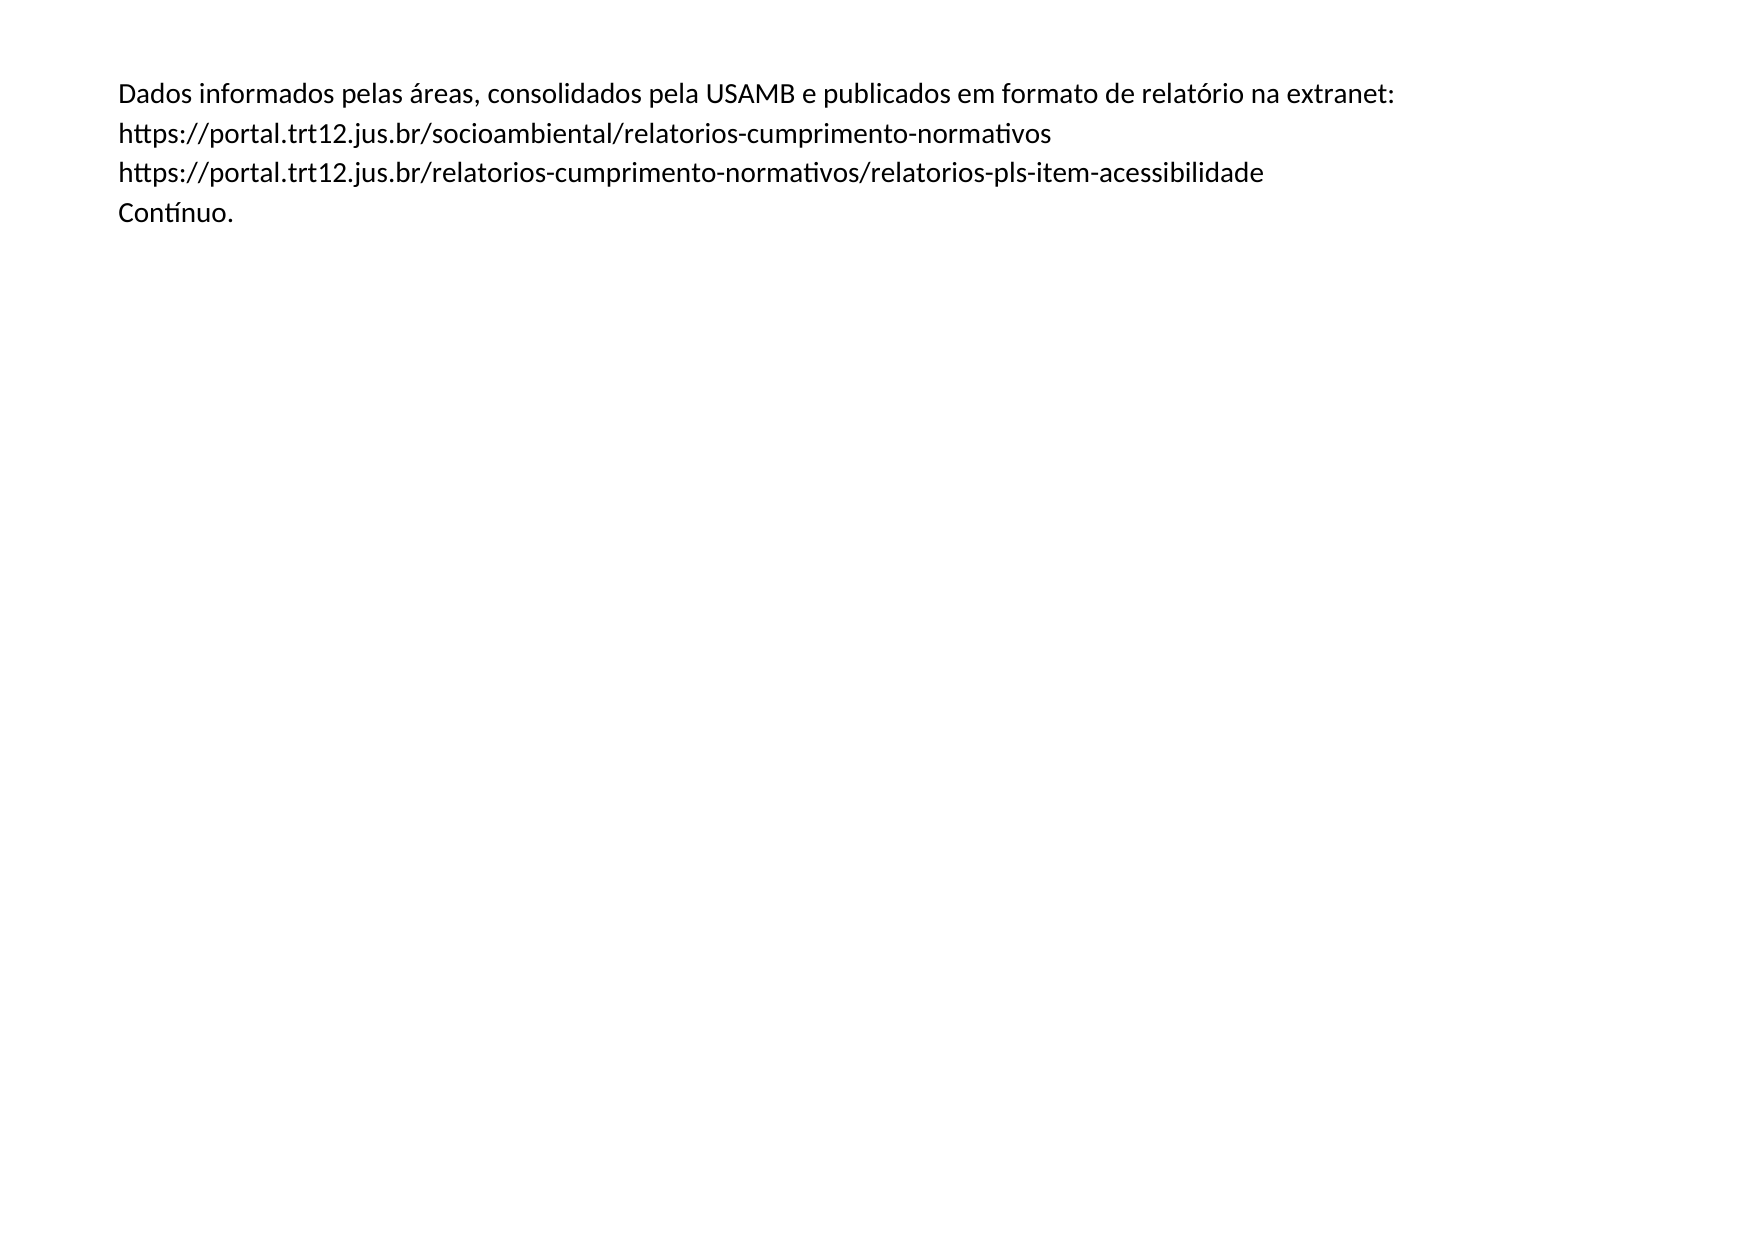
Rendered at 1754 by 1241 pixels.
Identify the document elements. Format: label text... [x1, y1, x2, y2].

text https://portal.trt12.jus.br/relatorios-cumprimento-normativos/relatorios-pls-item-acessibilidade [118, 154, 1636, 190]
text Dados informados pelas áreas, consolidados pela USAMB e publicados em formato de relatório na extranet: [118, 75, 1636, 111]
text https://portal.trt12.jus.br/socioambiental/relatorios-cumprimento-normativos [118, 115, 1636, 150]
text Contínuo. [118, 194, 1712, 230]
